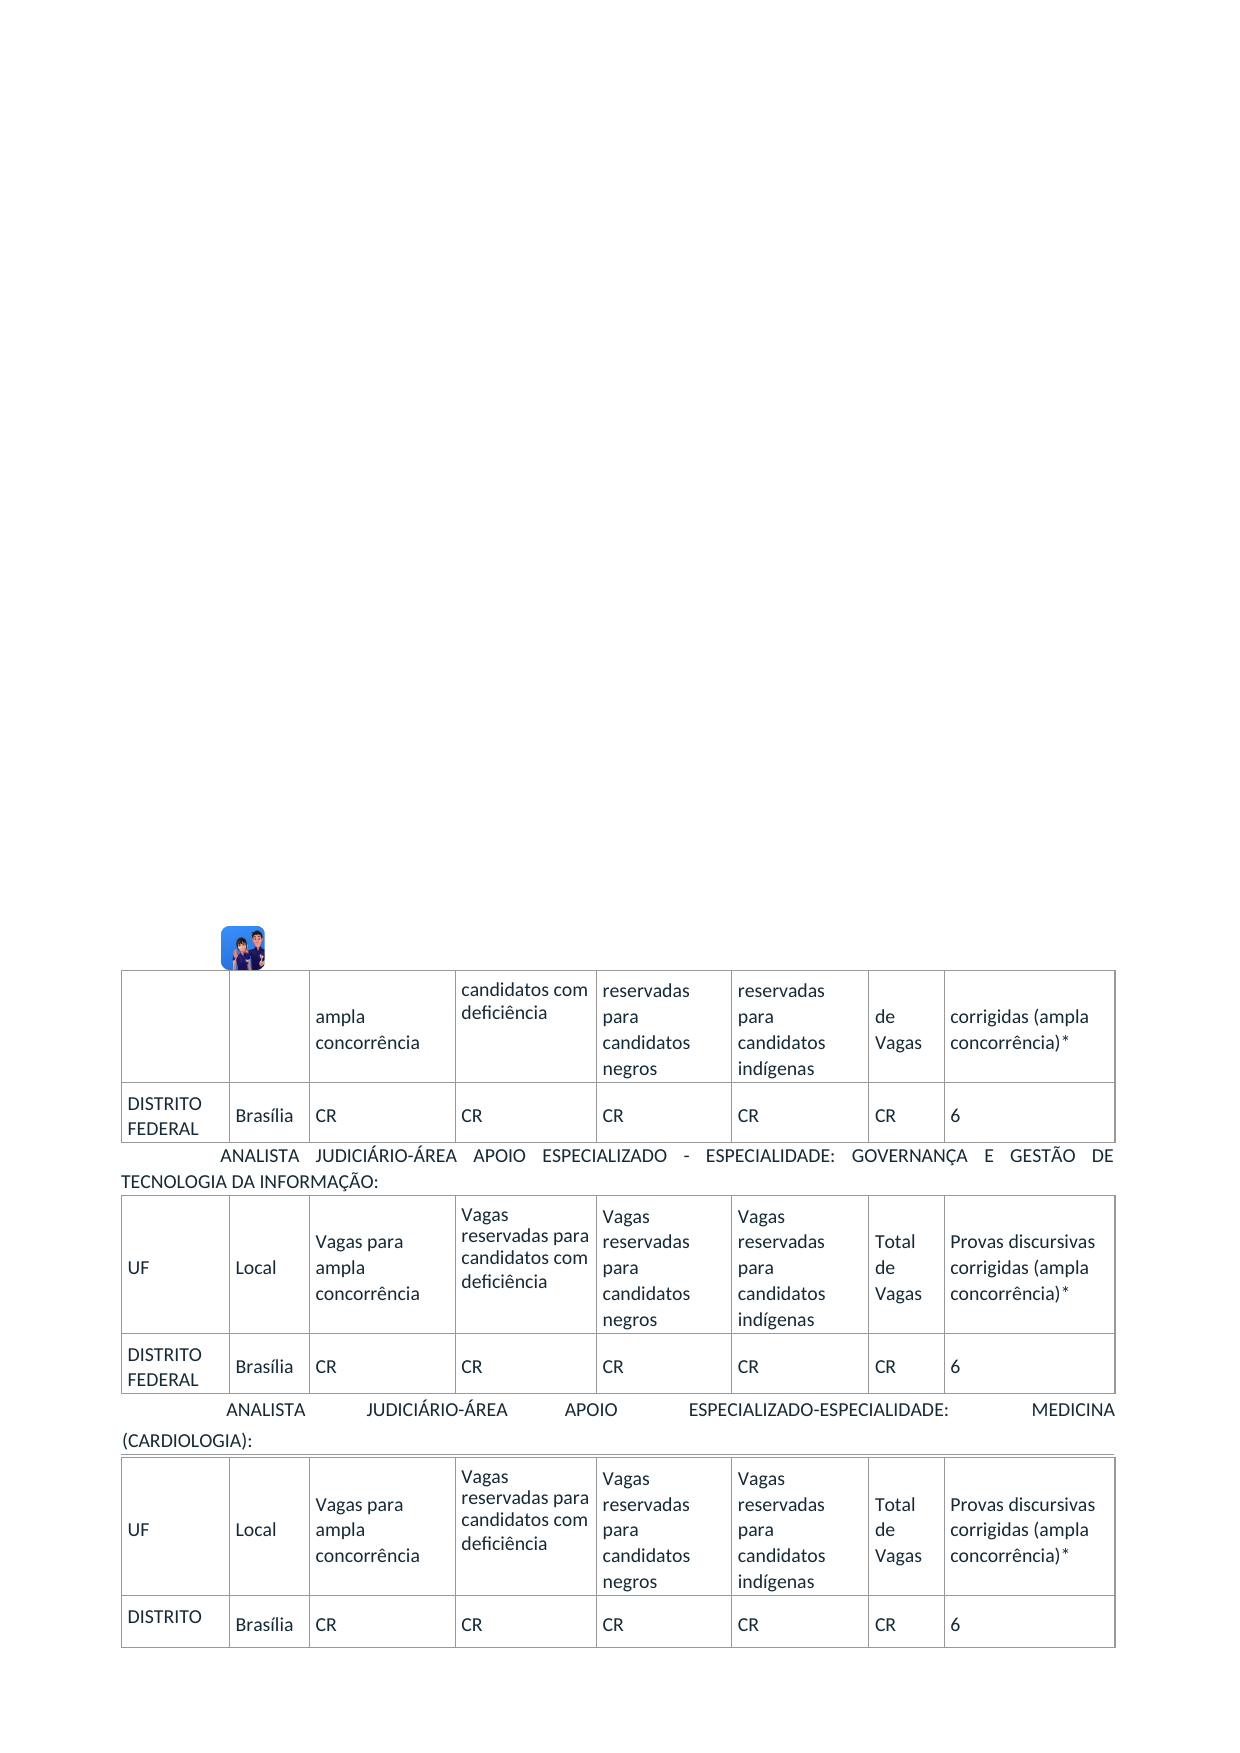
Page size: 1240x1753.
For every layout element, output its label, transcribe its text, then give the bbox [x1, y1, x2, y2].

table_cell CR [732, 1334, 868, 1393]
table_header corrigidas (ampla concorrência)* [945, 971, 1114, 1082]
table_cell CR [597, 1334, 731, 1393]
table_cell DISTRITO FEDERAL [122, 1083, 229, 1142]
table_header Vagas para ampla concorrência [310, 1458, 455, 1595]
table_header Vagas reservadas para candidatos indígenas [732, 1196, 868, 1333]
table_cell CR [310, 1596, 455, 1647]
table_cell CR [732, 1596, 868, 1647]
table_cell CR [869, 1334, 944, 1393]
table_cell CR [456, 1334, 596, 1393]
table_header UF [122, 1458, 229, 1595]
table_cell CR [869, 1083, 944, 1142]
table_cell CR [597, 1083, 731, 1142]
table_header UF [122, 1196, 229, 1333]
table_cell CR [869, 1596, 944, 1647]
table_cell CR [732, 1083, 868, 1142]
table_header Vagas reservadas para candidatos negros [597, 1196, 731, 1333]
table_cell CR [597, 1596, 731, 1647]
table_header Vagas reservadas para candidatos negros [597, 1458, 731, 1595]
table_cell DISTRITO [122, 1596, 229, 1647]
table_header ampla concorrência [310, 971, 455, 1082]
table_header Total de Vagas [869, 1458, 944, 1595]
table_cell Brasília [230, 1334, 309, 1393]
table_header Local [230, 1196, 309, 1333]
table_cell Brasília [230, 1083, 309, 1142]
table_header Vagas reservadas para candidatos com deficiência [456, 1196, 596, 1333]
table_cell CR [456, 1596, 596, 1647]
table_header de Vagas [869, 971, 944, 1082]
text ANALISTA JUDICIÁRIO-ÁREA APOIO ESPECIALIZADO - ESPECIALIDADE: GOVERNANÇA E GESTÃO DE TECNOLOGIA DA INFORMAÇÃO: [121, 1143, 1115, 1193]
table_cell 6 [945, 1083, 1114, 1142]
table_header reservadas para candidatos negros [597, 971, 731, 1082]
text (CARDIOLOGIA): [122, 1428, 1115, 1452]
table_header [230, 971, 309, 1082]
table_cell Brasília [230, 1596, 309, 1647]
table_cell 6 [945, 1596, 1114, 1647]
table_cell CR [310, 1334, 455, 1393]
table_header candidatos com deficiência [456, 971, 596, 1082]
table_header Local [230, 1458, 309, 1595]
table_header Vagas reservadas para candidatos com deficiência [456, 1458, 596, 1595]
table_cell DISTRITO FEDERAL [122, 1334, 229, 1393]
table_cell 6 [945, 1334, 1114, 1393]
table_cell CR [310, 1083, 455, 1142]
table_header Provas discursivas corrigidas (ampla concorrência)* [945, 1196, 1114, 1333]
table_header Vagas para ampla concorrência [310, 1196, 455, 1333]
table_header [122, 971, 229, 1082]
text ANALISTA JUDICIÁRIO-ÁREA APOIO ESPECIALIZADO-ESPECIALIDADE: MEDICINA [50, 1394, 1116, 1422]
table_header reservadas para candidatos indígenas [732, 971, 868, 1082]
table_cell CR [456, 1083, 596, 1142]
table_header Provas discursivas corrigidas (ampla concorrência)* [945, 1458, 1114, 1595]
table_header Total de Vagas [869, 1196, 944, 1333]
table_header Vagas reservadas para candidatos indígenas [732, 1458, 868, 1595]
